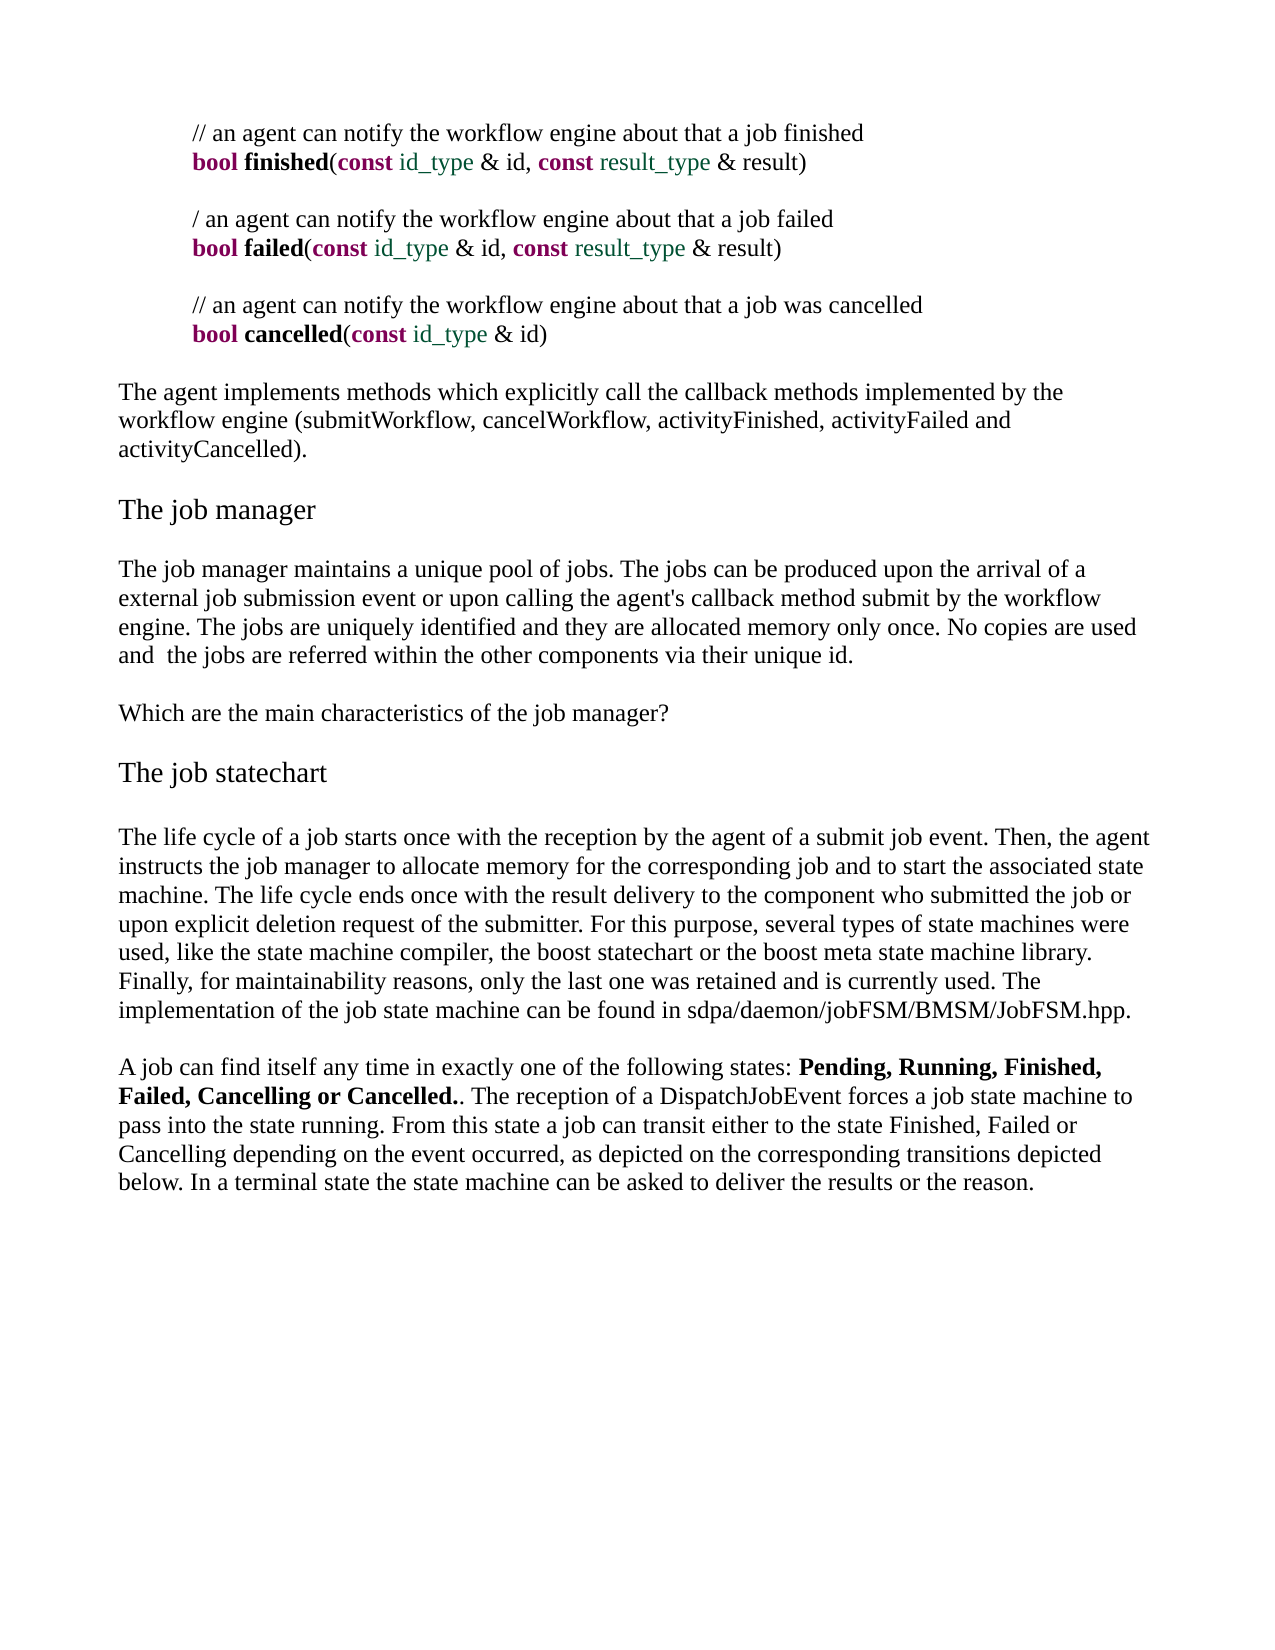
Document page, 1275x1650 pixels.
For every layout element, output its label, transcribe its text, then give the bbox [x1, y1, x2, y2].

text // an agent can notify the workflow engine about that a job finished [118, 118, 1157, 147]
text bool failed(const id_type & id, const result_type & result) [118, 233, 1157, 262]
text The life cycle of a job starts once with the reception by the agent of a submit job event. Then, the agent instructs the job manager to allocate memory for the corresponding job and to start the associated state machine. The life cycle ends once with the result delivery to the component who submitted the job or upon explicit deletion request of the submitter. For this purpose, several types of state machines were used, like the state machine compiler, the boost statechart or the boost meta state machine library. Finally, for maintainability reasons, only the last one was retained and is currently used. The implementation of the job state machine can be found in sdpa/daemon/jobFSM/BMSM/JobFSM.hpp. [118, 822, 1157, 1024]
text The job statechart [118, 755, 1157, 789]
text // an agent can notify the workflow engine about that a job was cancelled [118, 291, 1157, 319]
text / an agent can notify the workflow engine about that a job failed [118, 204, 1157, 233]
text bool finished(const id_type & id, const result_type & result) [118, 147, 1157, 176]
text The job manager maintains a unique pool of jobs. The jobs can be produced upon the arrival of a external job submission event or upon calling the agent's callback method submit by the workflow engine. The jobs are uniquely identified and they are allocated memory only once. No copies are used and the jobs are referred within the other components via their unique id. [118, 554, 1157, 669]
text bool cancelled(const id_type & id) [118, 319, 1157, 348]
text The agent implements methods which explicitly call the callback methods implemented by the workflow engine (submitWorkflow, cancelWorkflow, activityFinished, activityFailed and activityCancelled). [118, 377, 1157, 463]
text A job can find itself any time in exactly one of the following states: Pending, Running, Finished, Failed, Cancelling or Cancelled.. The reception of a DispatchJobEvent forces a job state machine to pass into the state running. From this state a job can transit either to the state Finished, Failed or Cancelling depending on the event occurred, as depicted on the corresponding transitions depicted below. In a terminal state the state machine can be asked to deliver the results or the reason. [118, 1052, 1157, 1196]
text Which are the main characteristics of the job manager? [118, 698, 1157, 727]
text The job manager [118, 492, 1157, 525]
